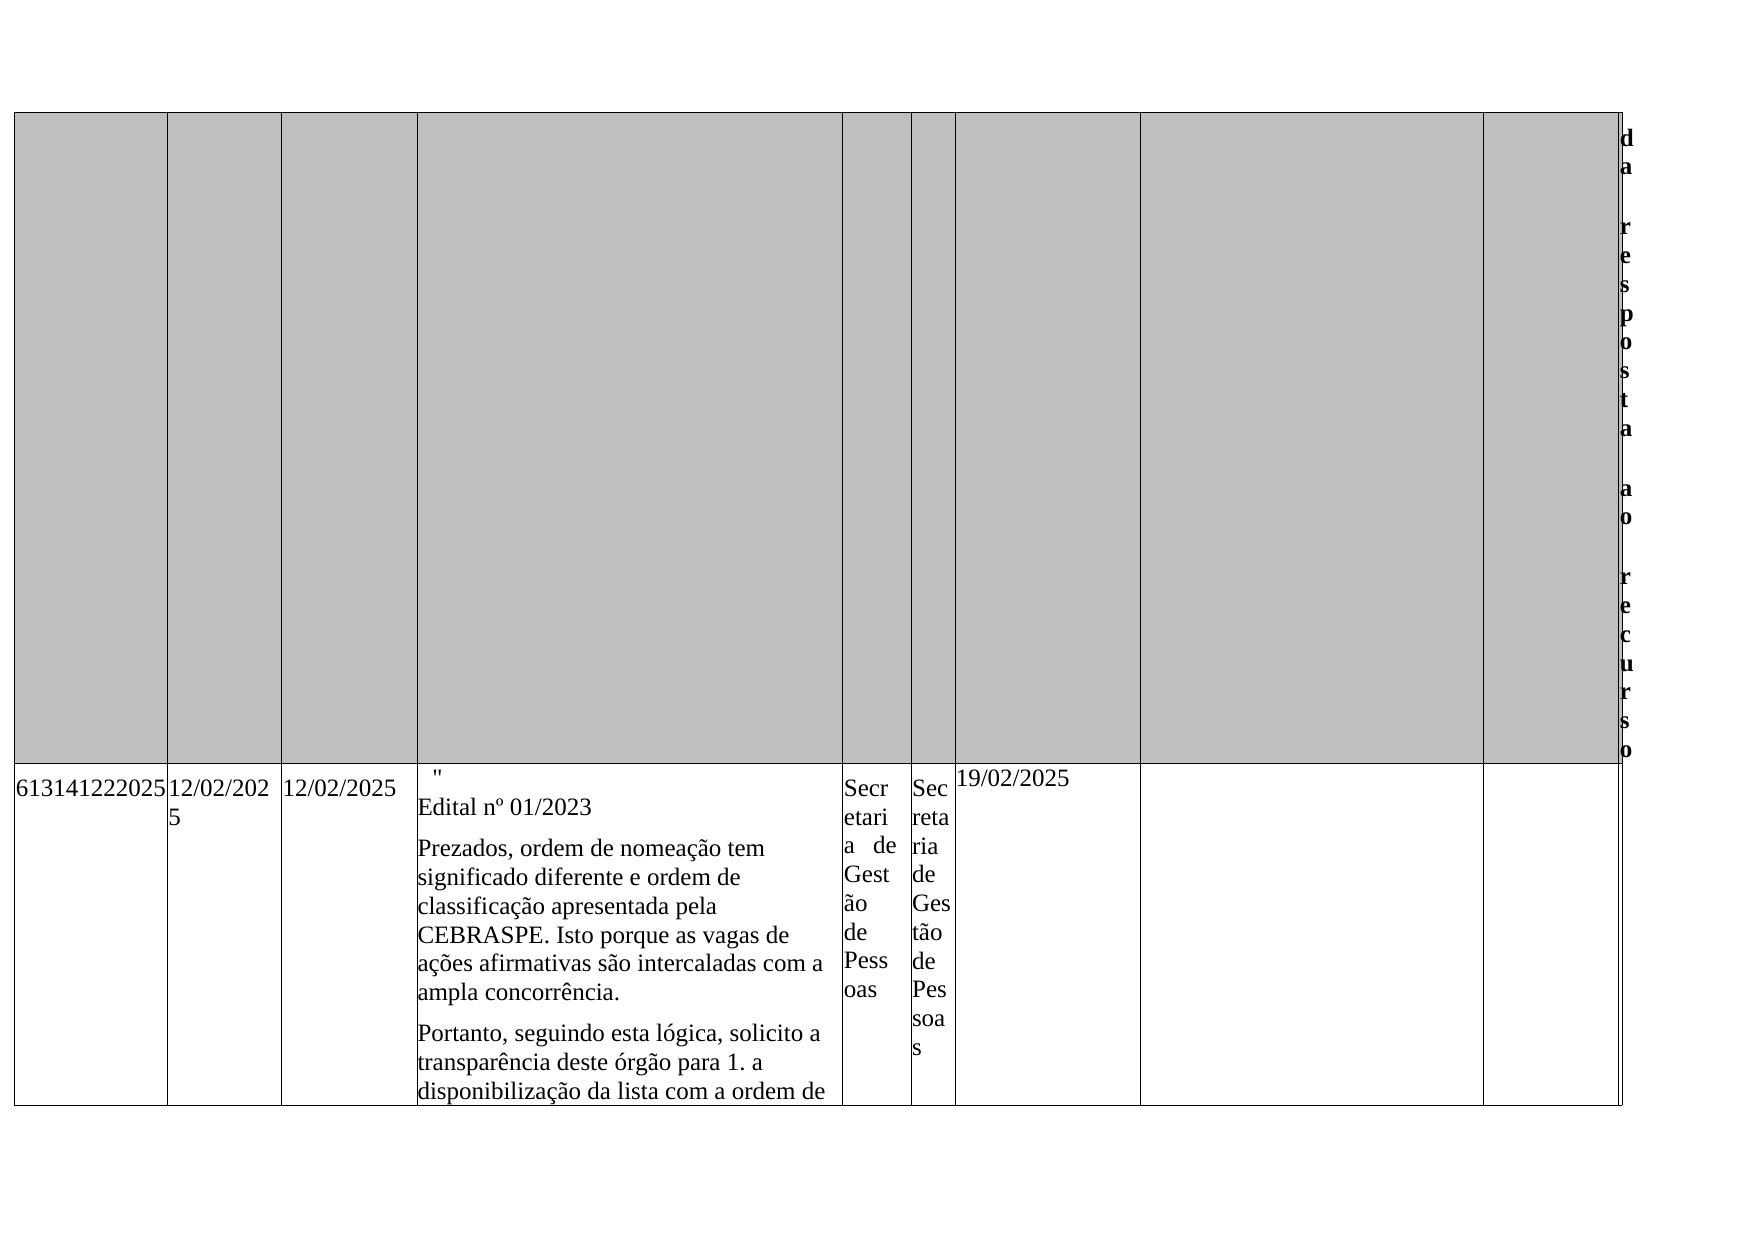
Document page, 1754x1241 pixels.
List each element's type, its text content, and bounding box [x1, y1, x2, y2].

table_cell [1625, 112, 1745, 763]
table_cell [1484, 113, 1618, 763]
table_cell [15, 113, 167, 763]
table_cell Secretaria de Gestão de Pessoas [912, 764, 955, 1105]
table_cell [418, 113, 842, 763]
table_cell [1141, 764, 1483, 1105]
table_cell 19/02/2025 [956, 764, 1140, 1105]
table_cell [168, 113, 281, 763]
table_cell Secretaria de Gestão de Pessoas [843, 764, 911, 1105]
table_cell [956, 113, 1140, 763]
table_cell [1484, 764, 1618, 1105]
table_cell 12/02/2025 [282, 764, 417, 1105]
table_cell " Edital nº 01/2023 Prezados, ordem de nomeação tem significado diferente e ordem de classificação apresentada pela CEBRASPE. Isto porque as vagas de ações afirmativas são intercaladas com a ampla concorrência. Portanto, seguindo esta lógica, solicito a transparência deste órgão para 1. a disponibilização da lista com a ordem de [418, 764, 842, 1105]
table_cell [282, 113, 417, 763]
table_cell [912, 113, 955, 763]
table_cell 613141222025 [15, 764, 167, 1105]
table_cell 12/02/2025 [168, 764, 281, 1105]
table_cell [1141, 113, 1483, 763]
table_cell [843, 113, 911, 763]
table_cell [1625, 763, 1745, 1105]
